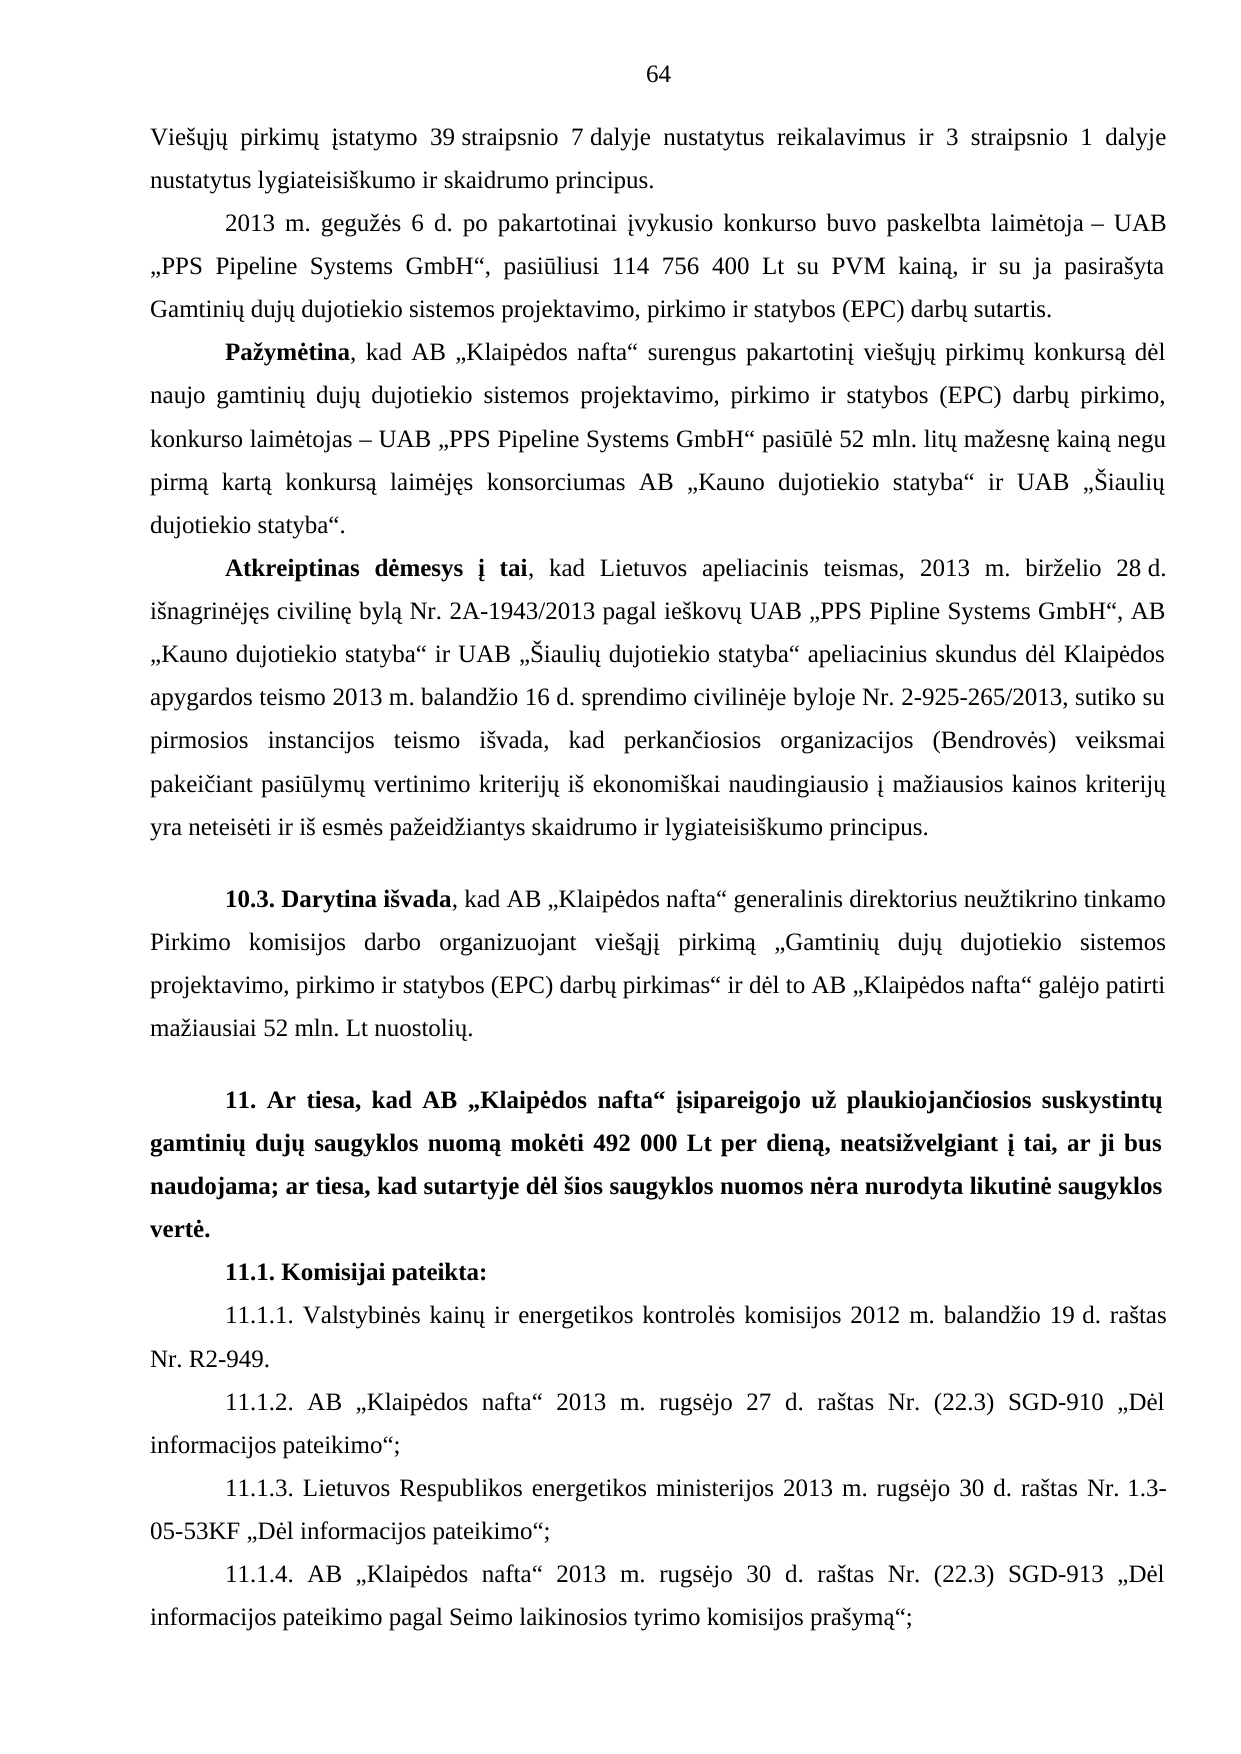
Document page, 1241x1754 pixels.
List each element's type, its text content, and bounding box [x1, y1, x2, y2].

text Pažymėtina, kad AB „Klaipėdos nafta“ surengus pakartotinį viešųjų pirkimų konkursą dėl naujo gamtinių dujų dujotiekio sistemos projektavimo, pirkimo ir statybos (EPC) darbų pirkimo, konkurso laimėtojas – UAB „PPS Pipeline Systems GmbH“ pasiūlė 52 mln. litų mažesnę kainą negu pirmą kartą konkursą laimėjęs konsorciumas AB „Kauno dujotiekio statyba“ ir UAB „Šiaulių dujotiekio statyba“. [150, 337, 1167, 539]
text 11.1.2. AB „Klaipėdos nafta“ 2013 m. rugsėjo 27 d. raštas Nr. (22.3) SGD-910 „Dėl informacijos pateikimo“; [150, 1387, 1167, 1459]
text 11. Ar tiesa, kad AB „Klaipėdos nafta“ įsipareigojo už plaukiojančiosios suskystintų gamtinių dujų saugyklos nuomą mokėti 492 000 Lt per dieną, neatsižvelgiant į tai, ar ji bus naudojama; ar tiesa, kad sutartyje dėl šios saugyklos nuomos nėra nurodyta likutinė saugyklos vertė. [150, 1085, 1164, 1243]
text 2013 m. gegužės 6 d. po pakartotinai įvykusio konkurso buvo paskelbta laimėtoja – UAB „PPS Pipeline Systems GmbH“, pasiūliusi 114 756 400 Lt su PVM kainą, ir su ja pasirašyta Gamtinių dujų dujotiekio sistemos projektavimo, pirkimo ir statybos (EPC) darbų sutartis. [150, 208, 1167, 323]
text 11.1.3. Lietuvos Respublikos energetikos ministerijos 2013 m. rugsėjo 30 d. raštas Nr. 1.3-05-53KF „Dėl informacijos pateikimo“; [150, 1473, 1167, 1545]
text Atkreiptinas dėmesys į tai, kad Lietuvos apeliacinis teismas, 2013 m. birželio 28 d. išnagrinėjęs civilinę bylą Nr. 2A-1943/2013 pagal ieškovų UAB „PPS Pipline Systems GmbH“, AB „Kauno dujotiekio statyba“ ir UAB „Šiaulių dujotiekio statyba“ apeliacinius skundus dėl Klaipėdos apygardos teismo 2013 m. balandžio 16 d. sprendimo civilinėje byloje Nr. 2-925-265/2013, sutiko su pirmosios instancijos teismo išvada, kad perkančiosios organizacijos (Bendrovės) veiksmai pakeičiant pasiūlymų vertinimo kriterijų iš ekonomiškai naudingiausio į mažiausios kainos kriterijų yra neteisėti ir iš esmės pažeidžiantys skaidrumo ir lygiateisiškumo principus. [150, 553, 1167, 841]
text 11.1.1. Valstybinės kainų ir energetikos kontrolės komisijos 2012 m. balandžio 19 d. raštas Nr. R2-949. [150, 1301, 1167, 1372]
text 10.3. Darytina išvada, kad AB „Klaipėdos nafta“ generalinis direktorius neužtikrino tinkamo Pirkimo komisijos darbo organizuojant viešąjį pirkimą „Gamtinių dujų dujotiekio sistemos projektavimo, pirkimo ir statybos (EPC) darbų pirkimas“ ir dėl to AB „Klaipėdos nafta“ galėjo patirti mažiausiai 52 mln. Lt nuostolių. [150, 884, 1167, 1042]
text Viešųjų pirkimų įstatymo 39 straipsnio 7 dalyje nustatytus reikalavimus ir 3 straipsnio 1 dalyje nustatytus lygiateisiškumo ir skaidrumo principus. [150, 122, 1167, 194]
text 11.1.4. AB „Klaipėdos nafta“ 2013 m. rugsėjo 30 d. raštas Nr. (22.3) SGD-913 „Dėl informacijos pateikimo pagal Seimo laikinosios tyrimo komisijos prašymą“; [150, 1559, 1167, 1631]
text 11.1. Komisijai pateikta: [150, 1257, 1163, 1286]
